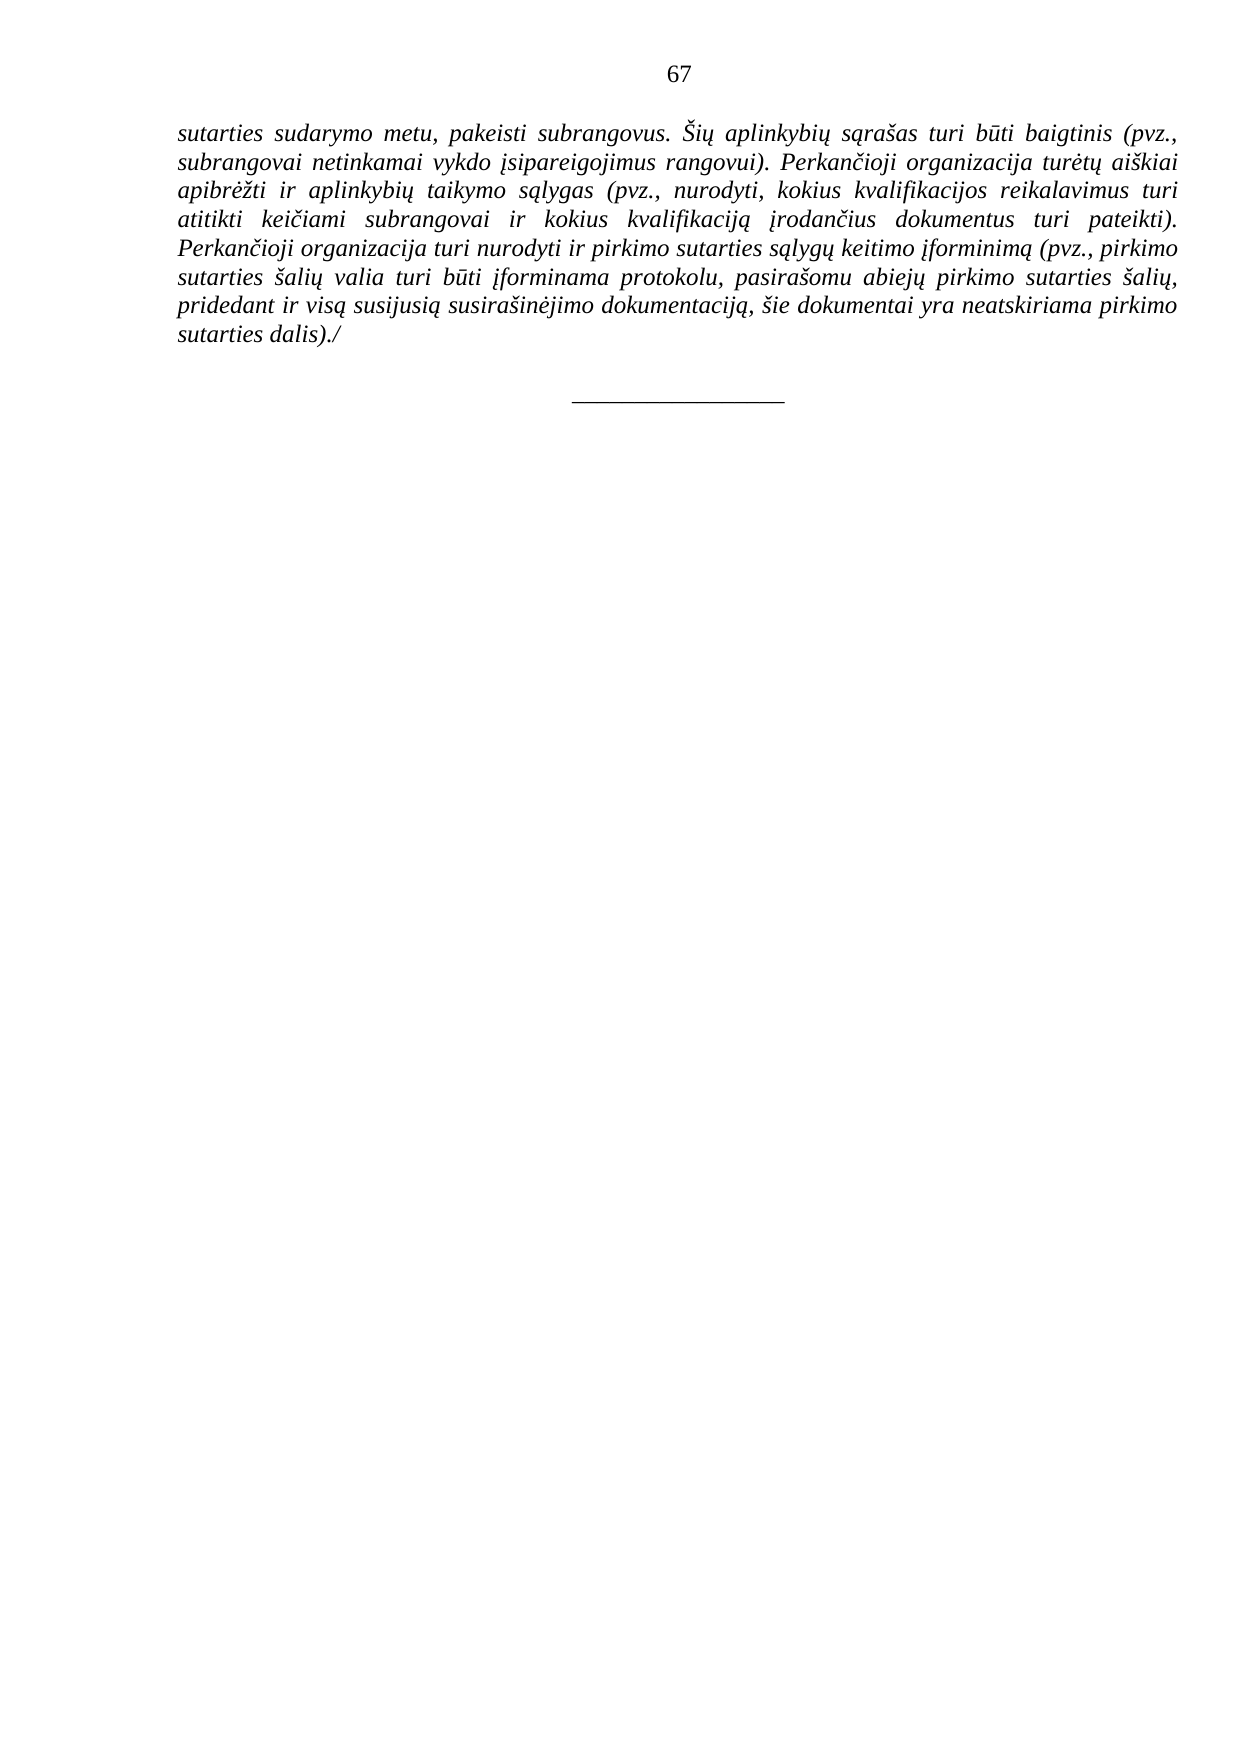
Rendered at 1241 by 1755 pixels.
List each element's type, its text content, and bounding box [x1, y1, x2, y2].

text _________________ [177, 377, 1181, 406]
text sutarties sudarymo metu, pakeisti subrangovus. Šių aplinkybių sąrašas turi būti baigtinis (pvz., subrangovai netinkamai vykdo įsipareigojimus rangovui). Perkančioji organizacija turėtų aiškiai apibrėžti ir aplinkybių taikymo sąlygas (pvz., nurodyti, kokius kvalifikacijos reikalavimus turi atitikti keičiami subrangovai ir kokius kvalifikaciją įrodančius dokumentus turi pateikti). Perkančioji organizacija turi nurodyti ir pirkimo sutarties sąlygų keitimo įforminimą (pvz., pirkimo sutarties šalių valia turi būti įforminama protokolu, pasirašomu abiejų pirkimo sutarties šalių, pridedant ir visą susijusią susirašinėjimo dokumentaciją, šie dokumentai yra neatskiriama pirkimo sutarties dalis)./ [177, 118, 1181, 348]
